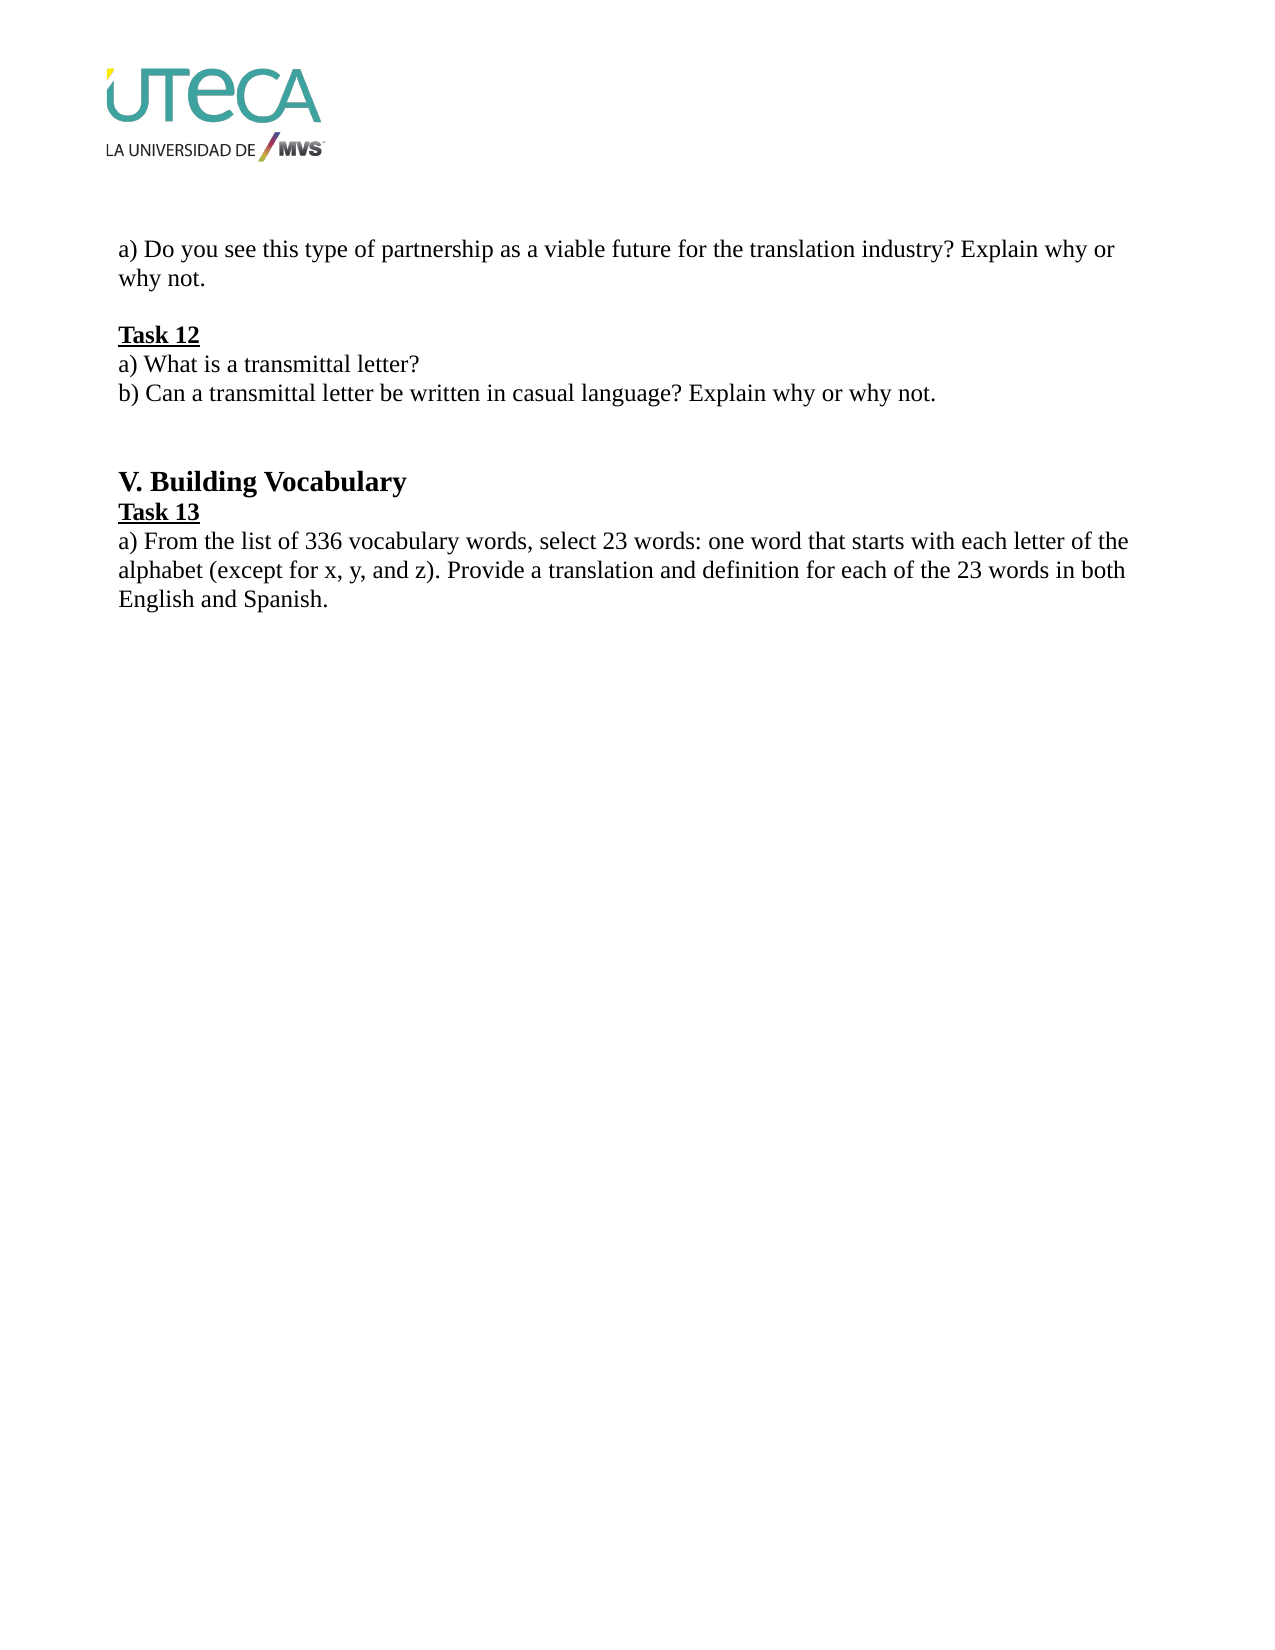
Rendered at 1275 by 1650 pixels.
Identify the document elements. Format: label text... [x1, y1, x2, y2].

text a) What is a transmittal letter? [118, 349, 1157, 378]
text b) Can a transmittal letter be written in casual language? Explain why or why not. [118, 378, 1157, 406]
picture [104, 64, 328, 166]
text a) Do you see this type of partnership as a viable future for the translation industry? Explain why or why not. [118, 234, 1157, 291]
text Task 12 [118, 320, 1157, 349]
text a) From the list of 336 vocabulary words, select 23 words: one word that starts with each letter of the alphabet (except for x, y, and z). Provide a translation and definition for each of the 23 words in both English and Spanish. [118, 526, 1157, 612]
text V. Building Vocabulary [118, 464, 1157, 497]
text Task 13 [118, 497, 1157, 526]
